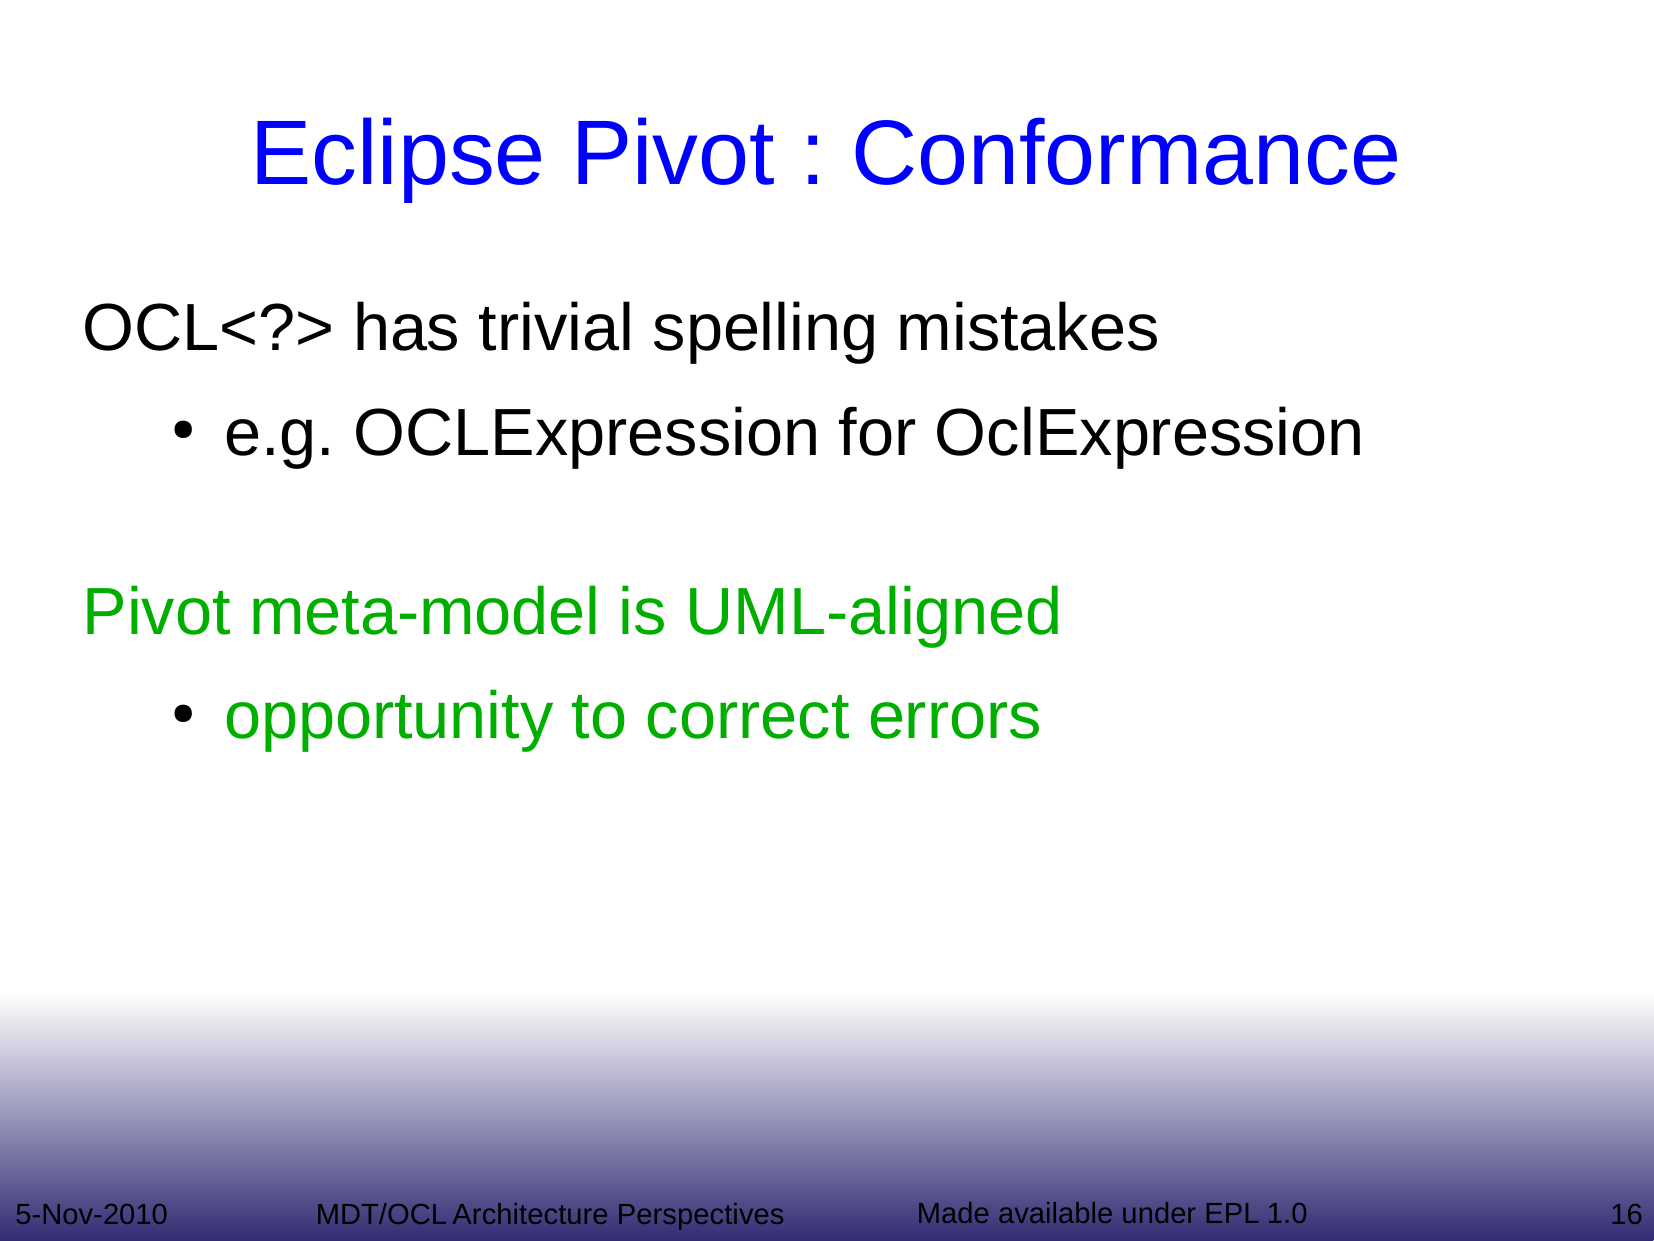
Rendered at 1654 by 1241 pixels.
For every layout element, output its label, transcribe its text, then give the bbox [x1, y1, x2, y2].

list OCL<?> has trivial spelling mistakes e.g. OCLExpression for OclExpression Pivot meta-model is UML-aligned opportunity to correct errors [82, 290, 1571, 1109]
title Eclipse Pivot : Conformance [82, 49, 1571, 257]
